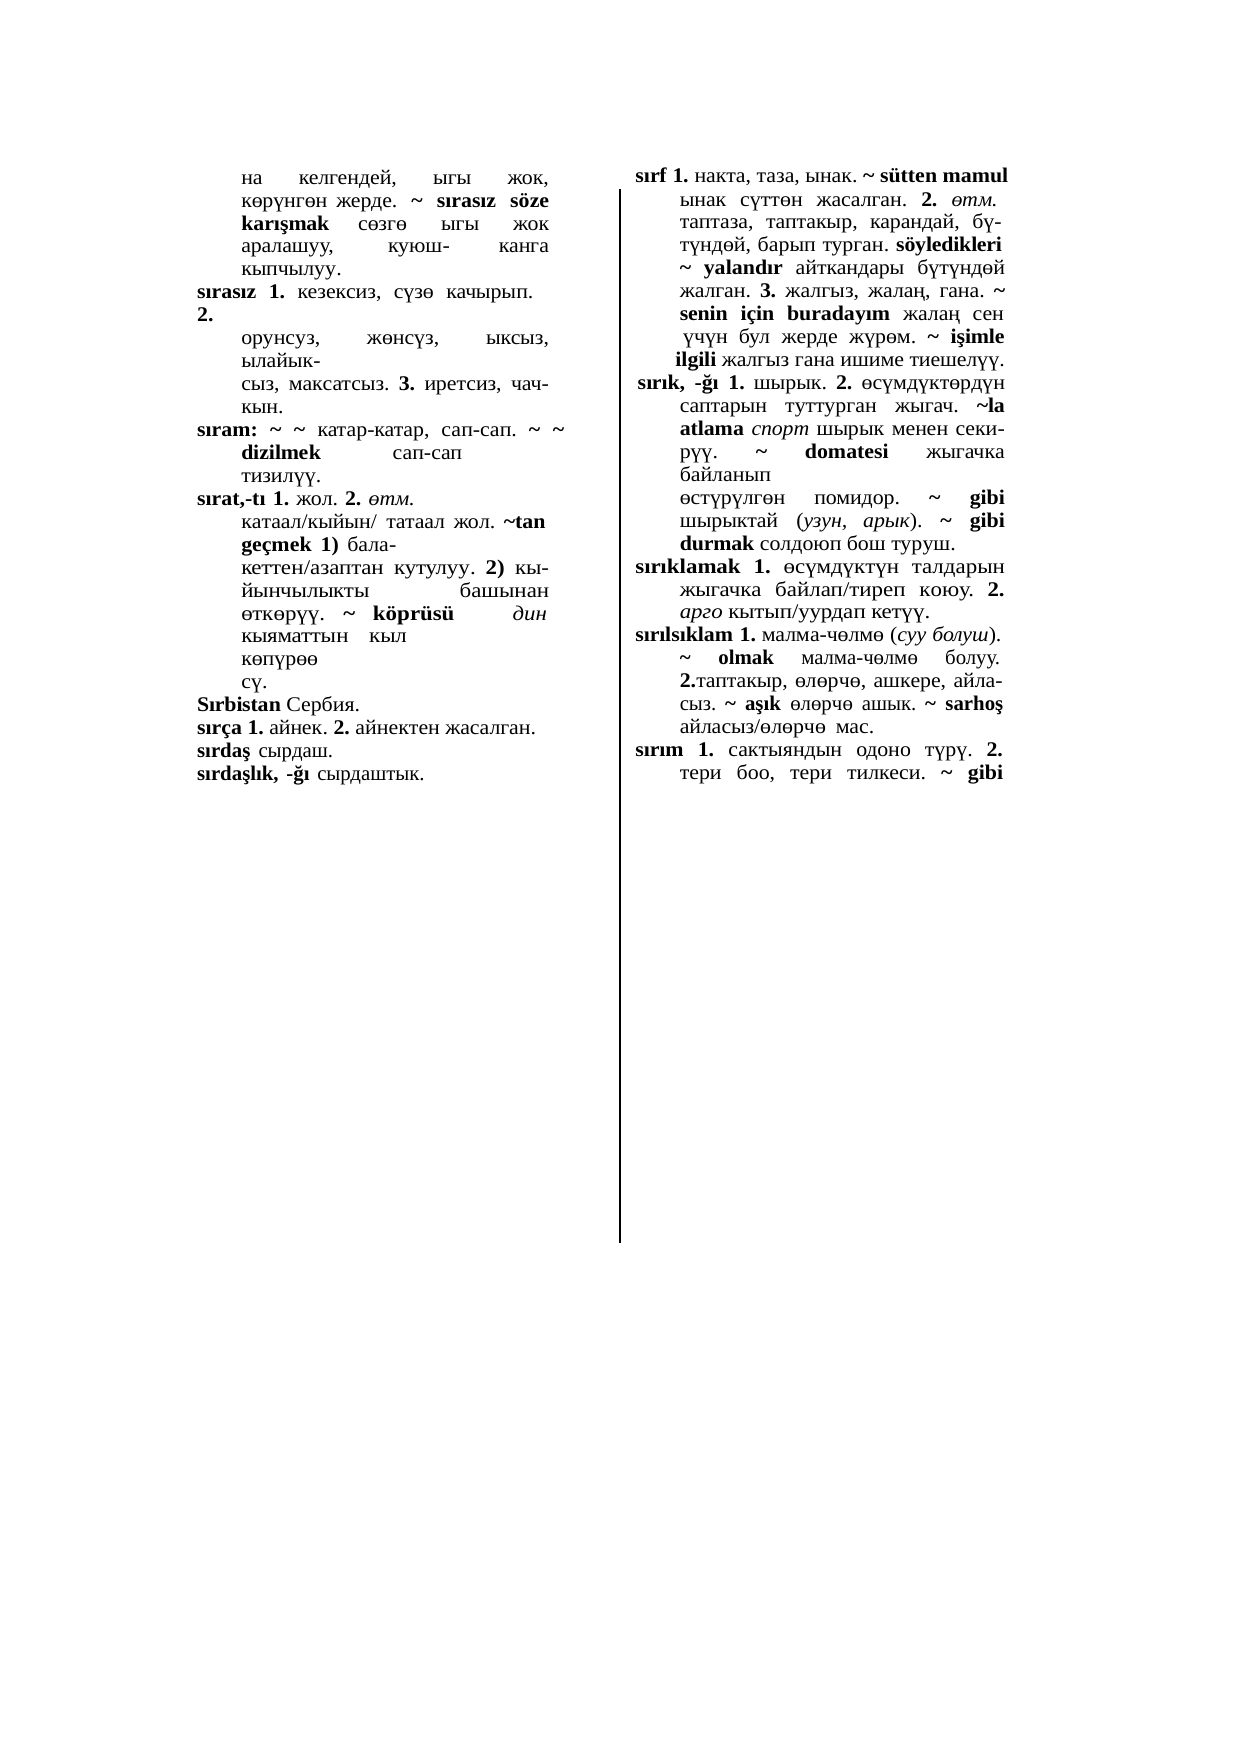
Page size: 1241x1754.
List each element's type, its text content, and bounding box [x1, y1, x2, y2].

text sırasız 1. кезексиз, сүзө качырып. 2. [197, 280, 549, 326]
text sırıklamak 1. өсүмдүктүн талдарын жыгачка байлап/тиреп коюу. 2. арго кытып/уурдап кетүү. [635, 555, 1005, 623]
text sırılsıklam 1. малма-чөлмө (суу болуш). [635, 623, 1065, 646]
text sırım 1. сактыяндын одоно түрү. 2. [635, 738, 1005, 761]
text тери боо, тери тилкеси. ~ gibi [679, 761, 1005, 784]
text саптарын туттурган жыгач. ~la atlama спорт шырык менен секи- рүү. ~ domatesi жыгачка байланып [679, 394, 1005, 486]
text ынак сүттөн жасалган. 2. өтм. таптаза, таптакыр, карандай, бү- түндөй, барып турган. söyledikleri [679, 188, 1065, 256]
text үчүн бул жерде жүрөм. ~ işimle ilgili жалгыз гана ишиме тиешелүү. sırık, -ğı 1. шырык. 2. өсүмдүктөрдүн [635, 325, 1004, 394]
text өстүрүлгөн помидор. ~ gibi шырыктай (узун, арык). ~ gibi durmak солдоюп бош туруш. [679, 486, 1005, 555]
text сыз. ~ aşık өлөрчө ашык. ~ sarhoş [679, 692, 1005, 715]
text sıram: ~ ~ катар-катар, сап-сап. ~ ~ [197, 418, 609, 441]
text ~ yalandır айткандары бүтүндөй жалган. 3. жалгыз, жалаң, гана. ~ senin için buradayım жалаң сен [679, 256, 1005, 325]
text айласыз/өлөрчө мас. [679, 715, 876, 738]
text sırf 1. накта, таза, ынак. ~ sütten mamul [635, 164, 1065, 187]
text sırça 1. айнек. 2. айнектен жасалган. [197, 716, 609, 739]
text sırdaşlık, -ğı сырдаштык. [197, 762, 609, 785]
text кеттен/азаптан кутулуу. 2) кы- йынчылыкты башынан өткөрүү. ~ köprüsü дин кыяматтын кыл [241, 556, 549, 647]
text sırdaş сырдаш. [197, 739, 589, 762]
text на келгендей, ыгы жок, көрүнгөн жерде. ~ sırasız söze karışmak сөзгө ыгы жок аралашуу, куюш- канга кыпчылуу. [241, 164, 549, 280]
text ~ olmak малма-чөлмө болуу. [679, 646, 1005, 669]
text sırat,-tı 1. жол. 2. өтм. катаал/кыйын/ татаал жол. ~tan geçmek 1) бала- [197, 487, 549, 556]
text сыз, максатсыз. 3. иретсиз, чач- кын. [241, 372, 549, 418]
text көпүрөөсү. [241, 647, 327, 693]
text 2.таптакыр, өлөрчө, ашкере, айла- [679, 669, 1005, 692]
text Sırbistan Сербия. [197, 693, 549, 716]
text dizilmek сап-сап тизилүү. [241, 441, 462, 487]
text орунсуз, жөнсүз, ыксыз, ылайык- [241, 326, 549, 372]
